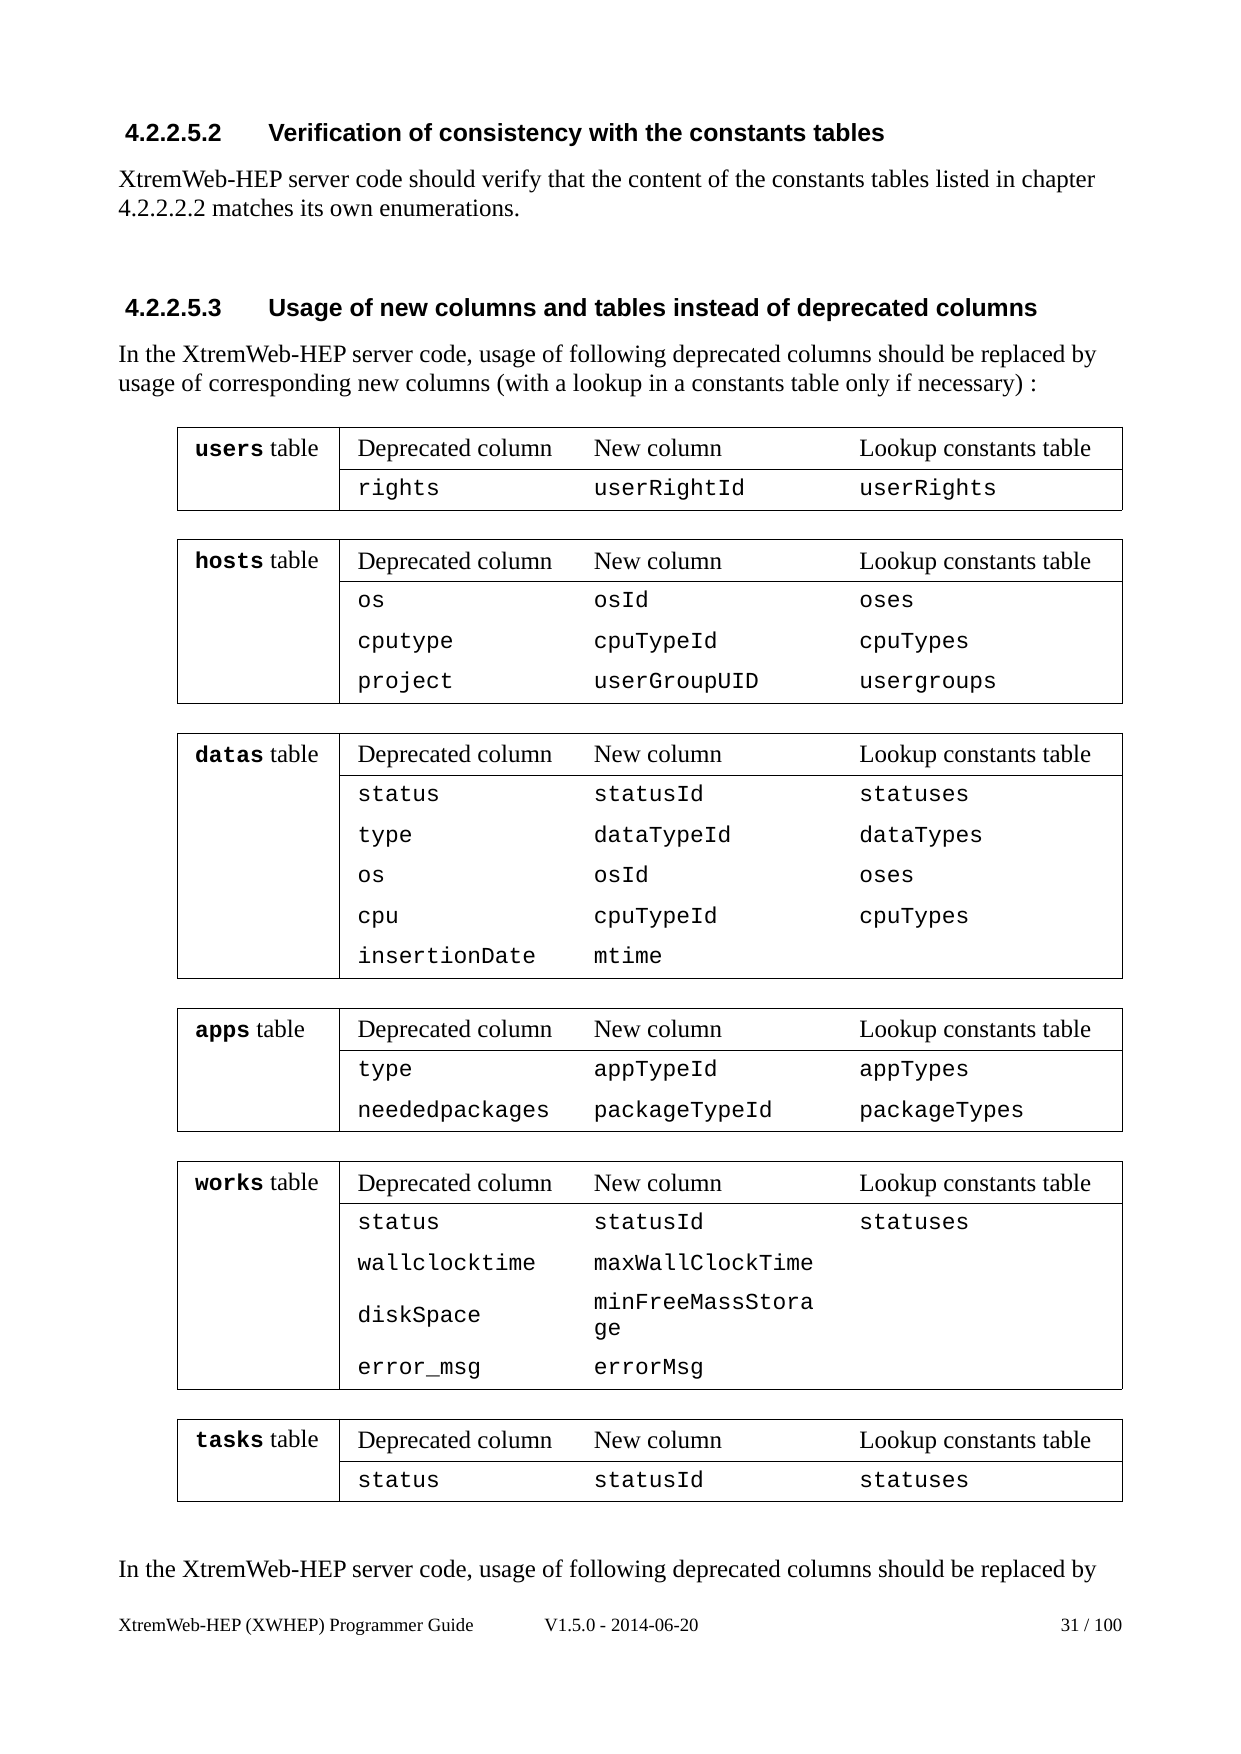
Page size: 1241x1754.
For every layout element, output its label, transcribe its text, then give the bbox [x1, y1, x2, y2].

table_cell [178, 469, 339, 509]
table_cell [178, 816, 339, 856]
table_cell status [340, 1204, 576, 1244]
table_cell [178, 897, 339, 938]
subtitle Verification of consistency with the constants tables [118, 118, 1122, 147]
table_cell appTypes [841, 1051, 1122, 1091]
table_cell [178, 1244, 339, 1284]
table_cell statuses [841, 776, 1122, 816]
table_cell [178, 938, 339, 978]
table_cell cputype [340, 622, 576, 663]
table_cell rights [340, 470, 576, 509]
table_cell packageTypes [841, 1091, 1122, 1131]
table_cell error_msg [340, 1348, 576, 1389]
table_cell errorMsg [576, 1348, 841, 1389]
table_header Lookup constants table [841, 1009, 1122, 1050]
table_cell userRightId [576, 470, 841, 509]
table_cell [178, 1091, 339, 1131]
table_header New column [576, 734, 841, 775]
table_cell status [340, 1462, 576, 1501]
table_cell neededpackages [340, 1091, 576, 1131]
table_cell userRights [841, 470, 1122, 509]
table_header New column [576, 540, 841, 581]
table_cell [178, 1050, 339, 1091]
table_header New column [576, 1162, 841, 1203]
table_cell cpuTypeId [576, 897, 841, 938]
table_cell project [340, 663, 576, 703]
table_header Lookup constants table [841, 540, 1122, 581]
table_cell oses [841, 582, 1122, 622]
table_cell type [340, 1051, 576, 1091]
table_cell statusId [576, 776, 841, 816]
table_header New column [576, 1420, 841, 1461]
table_cell [178, 1203, 339, 1244]
table_cell os [340, 582, 576, 622]
table_header New column [576, 428, 841, 469]
table_cell [178, 622, 339, 663]
table_cell diskSpace [340, 1285, 576, 1348]
table_cell wallclocktime [340, 1244, 576, 1284]
table_cell type [340, 816, 576, 856]
table_header New column [576, 1009, 841, 1050]
table_cell [178, 856, 339, 897]
text In the XtremWeb-HEP server code, usage of following deprecated columns should be replaced by usage of corresponding new columns (with a lookup in a constants table only if necessary) : [118, 339, 1122, 397]
table_header Deprecated column [340, 1162, 576, 1203]
table_cell [178, 581, 339, 622]
table_cell appTypeId [576, 1051, 841, 1091]
table_header tasks table [178, 1420, 339, 1461]
table_header Deprecated column [340, 734, 576, 775]
table_header users table [178, 428, 339, 469]
text In the XtremWeb-HEP server code, usage of following deprecated columns should be replaced by [118, 1554, 1122, 1583]
table_cell [841, 938, 1122, 978]
table_cell statusId [576, 1204, 841, 1244]
table_cell statuses [841, 1462, 1122, 1501]
table_cell statuses [841, 1204, 1122, 1244]
table_header Deprecated column [340, 1420, 576, 1461]
subtitle Usage of new columns and tables instead of deprecated columns [118, 293, 1122, 322]
table_cell [841, 1244, 1122, 1284]
table_cell oses [841, 856, 1122, 897]
table_cell cpuTypes [841, 622, 1122, 663]
table_cell cpuTypes [841, 897, 1122, 938]
table_cell [178, 1348, 339, 1389]
table_cell insertionDate [340, 938, 576, 978]
table_cell packageTypeId [576, 1091, 841, 1131]
table_cell statusId [576, 1462, 841, 1501]
table_header Lookup constants table [841, 428, 1122, 469]
table_header datas table [178, 734, 339, 775]
table_cell dataTypeId [576, 816, 841, 856]
table_cell status [340, 776, 576, 816]
table_cell [178, 1461, 339, 1501]
table_cell [178, 1285, 339, 1348]
table_header Lookup constants table [841, 1162, 1122, 1203]
table_cell cpuTypeId [576, 622, 841, 663]
table_cell minFreeMassStorage [576, 1285, 841, 1348]
table_cell [178, 663, 339, 703]
table_cell [178, 775, 339, 816]
table_cell osId [576, 582, 841, 622]
table_header apps table [178, 1009, 339, 1050]
table_header works table [178, 1162, 339, 1203]
table_header Lookup constants table [841, 1420, 1122, 1461]
table_header Lookup constants table [841, 734, 1122, 775]
table_cell usergroups [841, 663, 1122, 703]
text XtremWeb-HEP server code should verify that the content of the constants tables listed in chapter 4.2.2.2.2 matches its own enumerations. [118, 164, 1122, 222]
table_header Deprecated column [340, 428, 576, 469]
table_header Deprecated column [340, 1009, 576, 1050]
table_header Deprecated column [340, 540, 576, 581]
table_cell maxWallClockTime [576, 1244, 841, 1284]
table_cell osId [576, 856, 841, 897]
table_cell cpu [340, 897, 576, 938]
table_cell [841, 1348, 1122, 1389]
table_cell [841, 1285, 1122, 1348]
table_header hosts table [178, 540, 339, 581]
table_cell mtime [576, 938, 841, 978]
table_cell dataTypes [841, 816, 1122, 856]
table_cell userGroupUID [576, 663, 841, 703]
table_cell os [340, 856, 576, 897]
